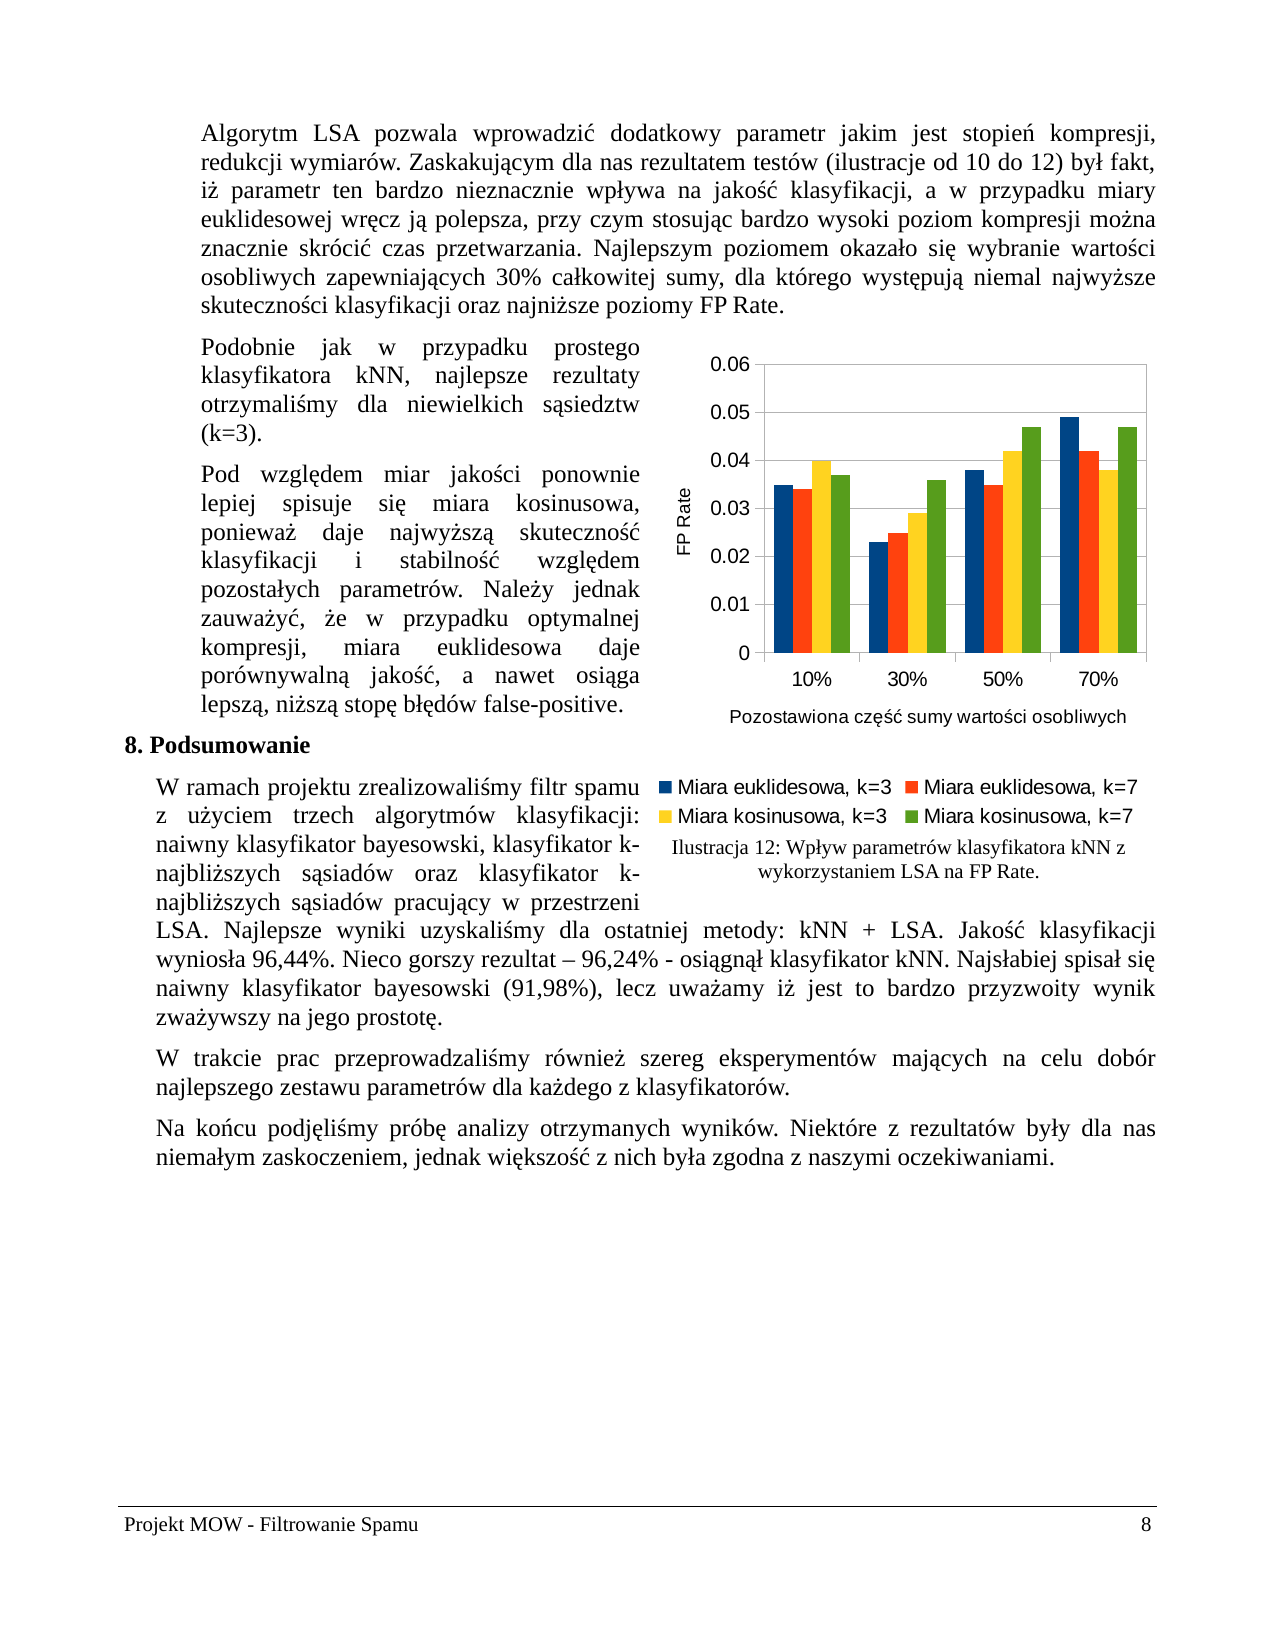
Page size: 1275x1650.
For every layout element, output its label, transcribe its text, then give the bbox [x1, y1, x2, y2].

list W trakcie prac przeprowadzaliśmy również szereg eksperymentów mających na celu dobór najlepszego zestawu parametrów dla każdego z klasyfikatorów. [118, 1043, 1157, 1101]
list Pod względem miar jakości ponownie lepiej spisuje się miara kosinusowa, ponieważ daje najwyższą skuteczność klasyfikacji i stabilność względem pozostałych parametrów. Należy jednak zauważyć, że w przypadku optymalnej kompresji, miara euklidesowa daje porównywalną jakość, a nawet osiąga lepszą, niższą stopę błędów false-positive. [151, 459, 640, 718]
list Algorytm LSA pozwala wprowadzić dodatkowy parametr jakim jest stopień kompresji, redukcji wymiarów. Zaskakującym dla nas rezultatem testów (ilustracje od 10 do 12) był fakt, iż parametr ten bardzo nieznacznie wpływa na jakość klasyfikacji, a w przypadku miary euklidesowej wręcz ją polepsza, przy czym stosując bardzo wysoki poziom kompresji można znacznie skrócić czas przetwarzania. Najlepszym poziomem okazało się wybranie wartości osobliwych zapewniających 30% całkowitej sumy, dla którego występują niemal najwyższe skuteczności klasyfikacji oraz najniższe poziomy FP Rate. [151, 118, 1157, 319]
list W ramach projektu zrealizowaliśmy filtr spamu z użyciem trzech algorytmów klasyfikacji: naiwny klasyfikator bayesowski, klasyfikator k-najbliższych sąsiadów oraz klasyfikator k-najbliższych sąsiadów pracujący w przestrzeni LSA. Najlepsze wyniki uzyskaliśmy dla ostatniej metody: kNN + LSA. Jakość klasyfikacji wyniosła 96,44%. Nieco gorszy rezultat – 96,24% - osiągnął klasyfikator kNN. Najsłabiej spisał się naiwny klasyfikator bayesowski (91,98%), lecz uważamy iż jest to bardzo przyzwoity wynik zważywszy na jego prostotę. [118, 772, 1157, 1031]
list Podsumowanie [118, 731, 640, 759]
list Na końcu podjęliśmy próbę analizy otrzymanych wyników. Niektóre z rezultatów były dla nas niemałym zaskoczeniem, jednak większość z nich była zgodna z naszymi oczekiwaniami. [118, 1113, 1157, 1171]
list Podobnie jak w przypadku prostego klasyfikatora kNN, najlepsze rezultaty otrzymaliśmy dla niewielkich sąsiedztw (k=3). [151, 332, 1157, 447]
list Ilustracja 12: Wpływ parametrów klasyfikatora kNN z wykorzystaniem LSA na FP Rate. [640, 835, 1157, 883]
list [640, 883, 1157, 892]
